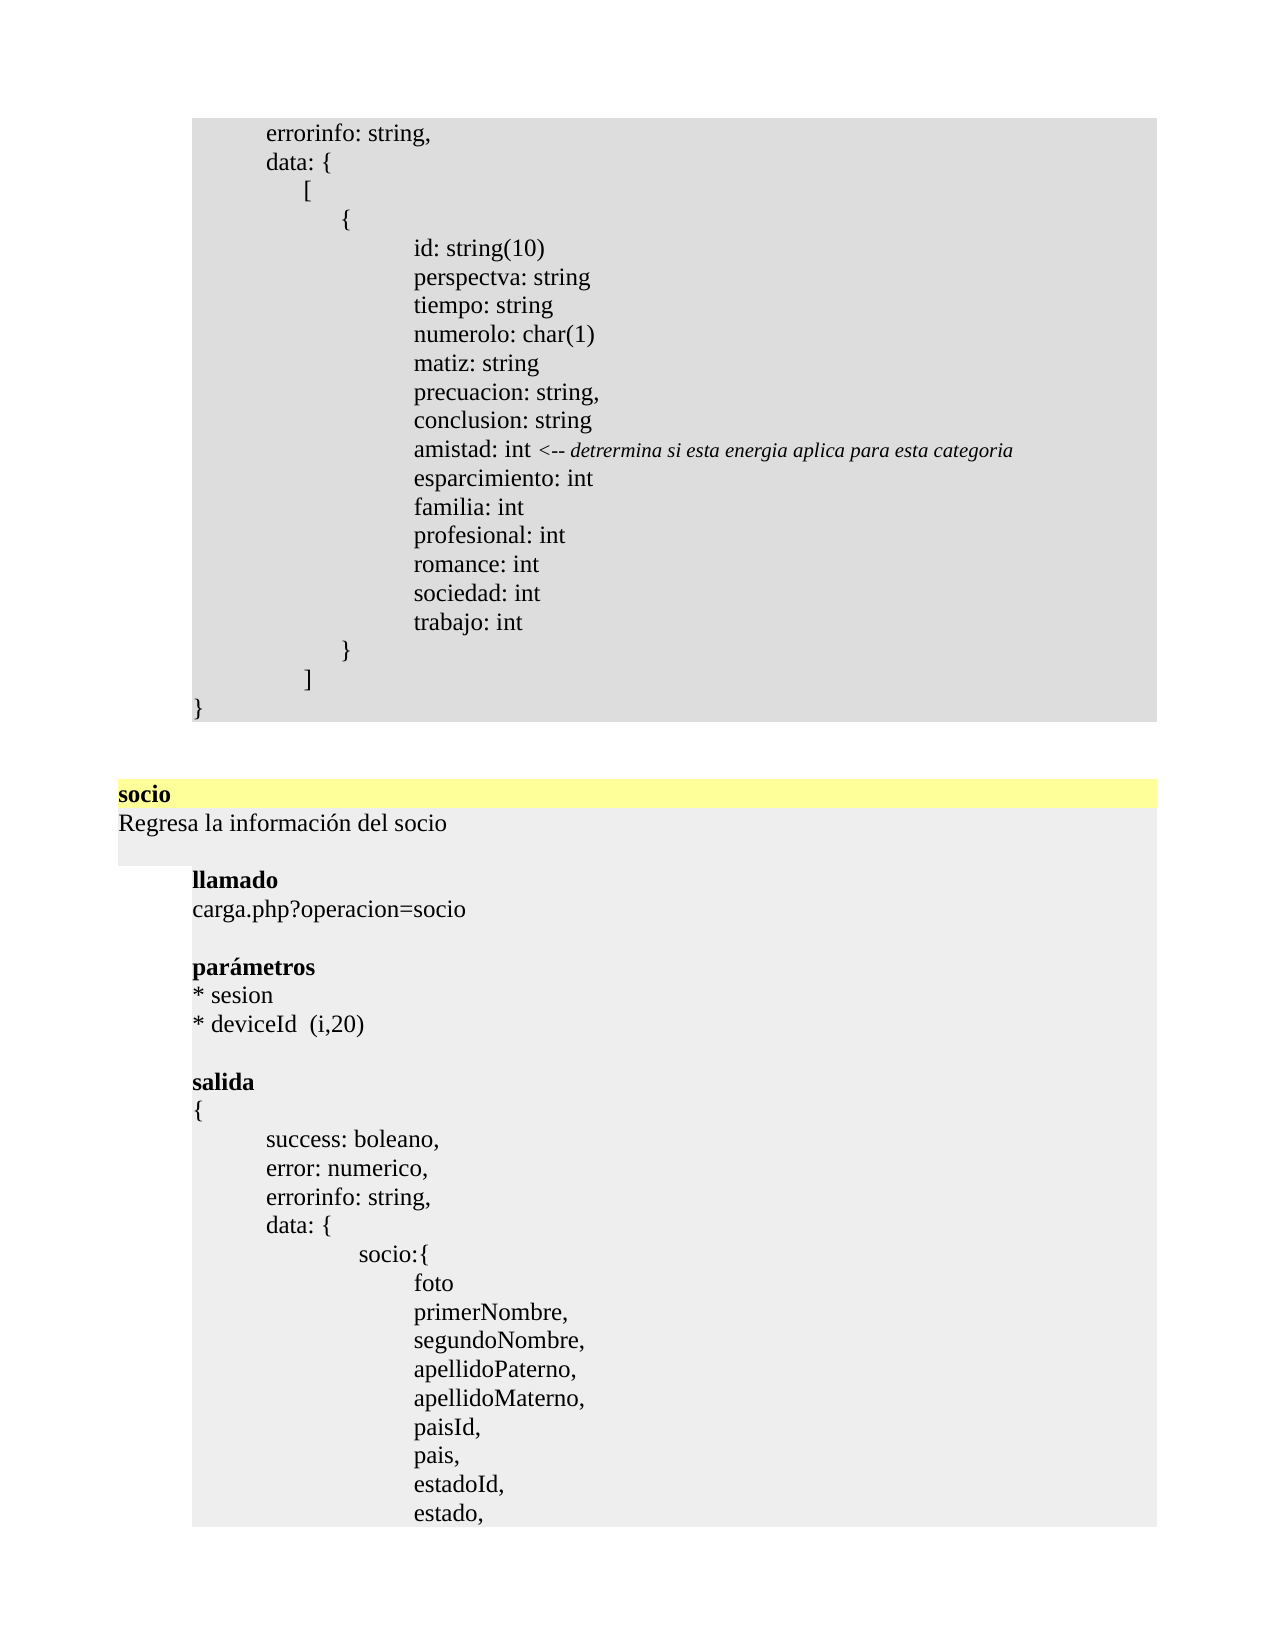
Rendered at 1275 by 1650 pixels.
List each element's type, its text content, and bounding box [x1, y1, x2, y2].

text numerolo: char(1) [192, 319, 1157, 348]
text esparcimiento: int [192, 463, 1157, 492]
text { [192, 1096, 1157, 1124]
text precuacion: string, [192, 377, 1157, 406]
text segundoNombre, [192, 1326, 1157, 1354]
text tiempo: string [192, 291, 1157, 319]
text pais, [192, 1441, 1157, 1469]
text amistad: int <-- detrermina si esta energia aplica para esta categoria [192, 434, 1157, 463]
text paisId, [192, 1412, 1157, 1441]
text estado, [192, 1498, 1157, 1527]
text } [192, 693, 1157, 722]
text data: { [192, 147, 1157, 176]
text socio:{ [192, 1239, 1157, 1268]
text trabajo: int [192, 607, 1157, 636]
text error: numerico, [192, 1153, 1157, 1182]
text [ [192, 176, 1157, 204]
text errorinfo: string, [192, 118, 1157, 147]
text carga.php?operacion=socio [192, 894, 1157, 923]
text sociedad: int [192, 578, 1157, 607]
text romance: int [192, 549, 1157, 578]
text perspectva: string [192, 262, 1157, 291]
text ] [192, 664, 1157, 693]
text data: { [192, 1211, 1157, 1239]
text success: boleano, [192, 1124, 1157, 1153]
text apellidoMaterno, [192, 1383, 1157, 1412]
text conclusion: string [192, 406, 1157, 434]
text primerNombre, [192, 1297, 1157, 1326]
text * sesion [192, 981, 1157, 1009]
text errorinfo: string, [192, 1182, 1157, 1211]
text parámetros [192, 952, 1157, 981]
text salida [192, 1067, 1157, 1096]
text familia: int [192, 492, 1157, 521]
text llamado [192, 866, 1157, 894]
text { [192, 204, 1157, 233]
text estadoId, [192, 1469, 1157, 1498]
text Regresa la información del socio [118, 808, 1157, 837]
text apellidoPaterno, [192, 1354, 1157, 1383]
text profesional: int [192, 521, 1157, 549]
text id: string(10) [192, 233, 1157, 262]
text foto [192, 1268, 1157, 1297]
text matiz: string [192, 348, 1157, 377]
text } [192, 636, 1157, 664]
text * deviceId (i,20) [192, 1009, 1157, 1038]
text socio [118, 779, 1157, 808]
